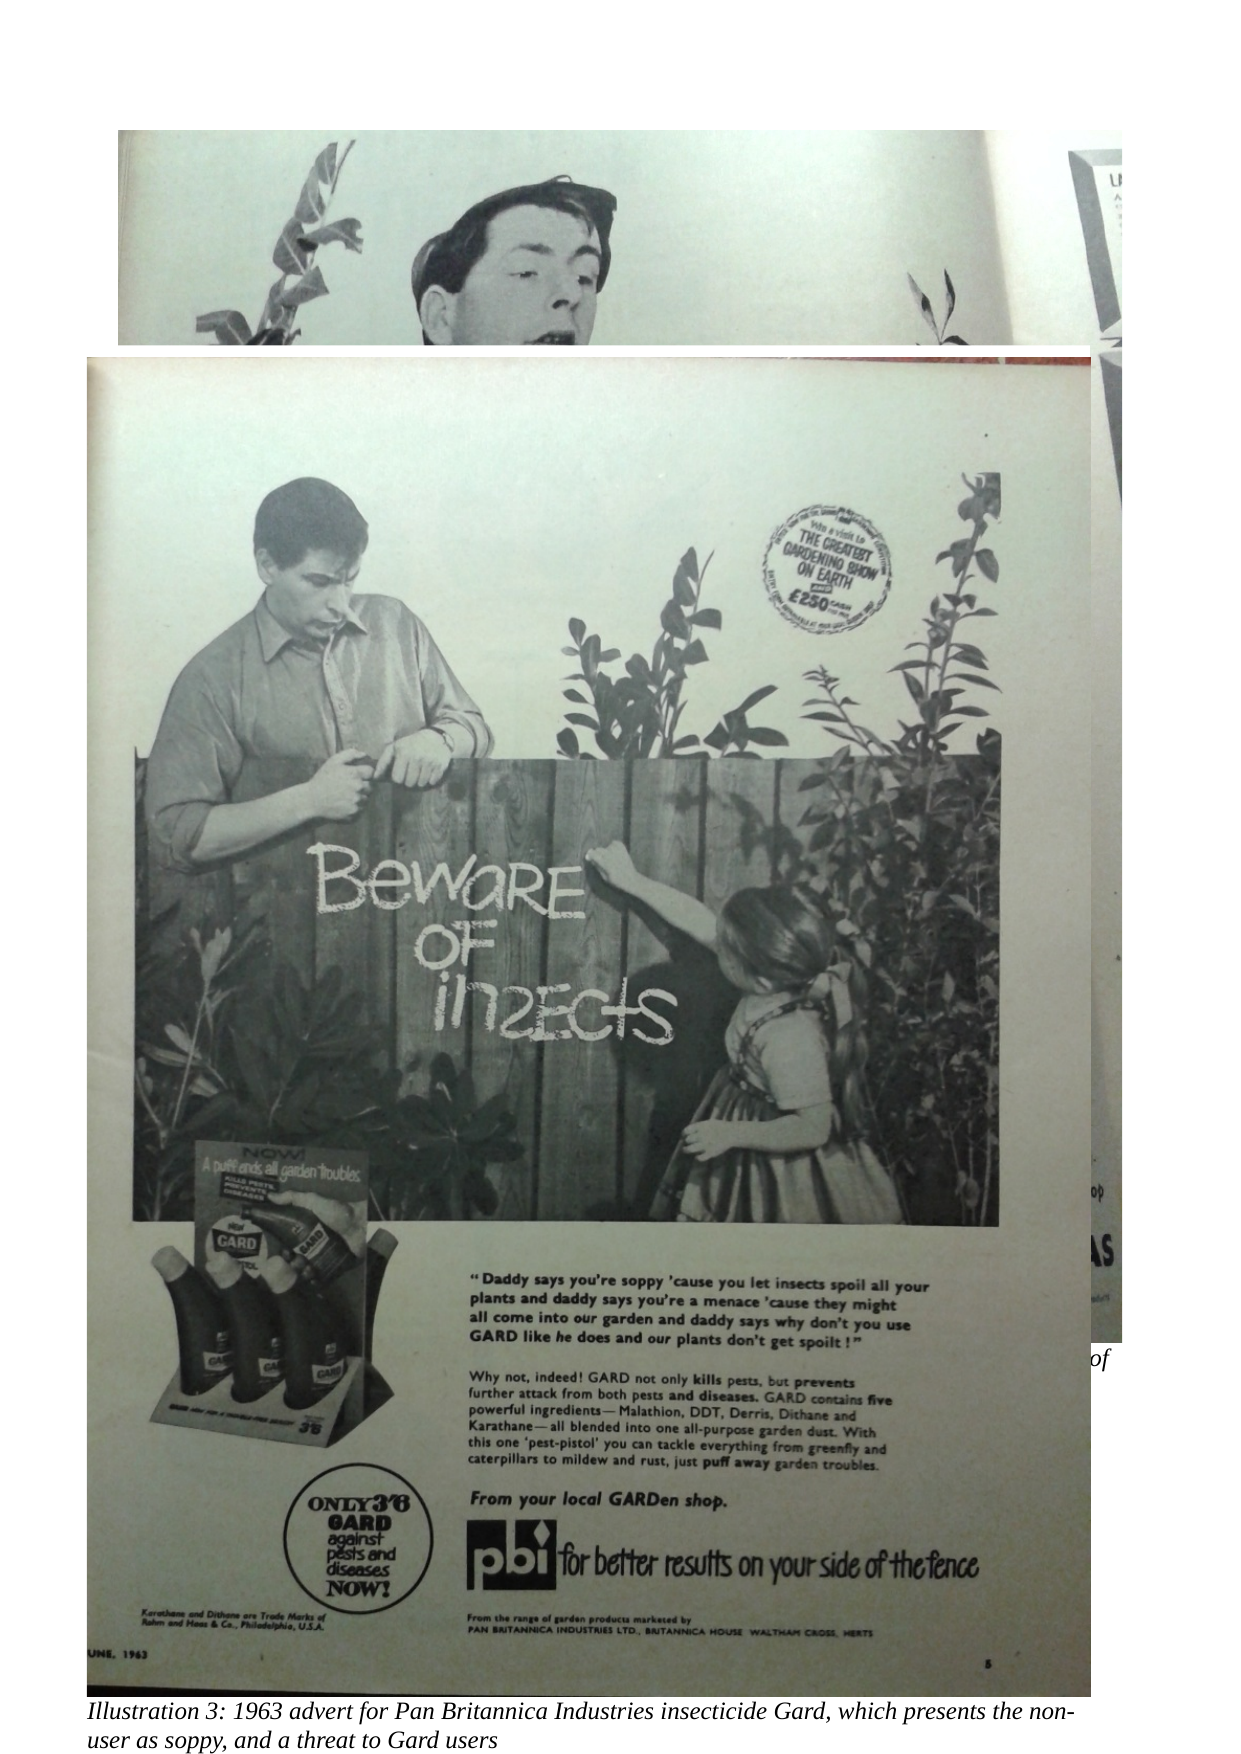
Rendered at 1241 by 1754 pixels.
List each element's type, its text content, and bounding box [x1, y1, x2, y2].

text Illustration 3: 1963 advert for Pan Britannica Industries insecticide Gard, which presents the non-user as soppy, and a threat to Gard users [87, 1697, 1091, 1754]
picture [86, 130, 1123, 1697]
